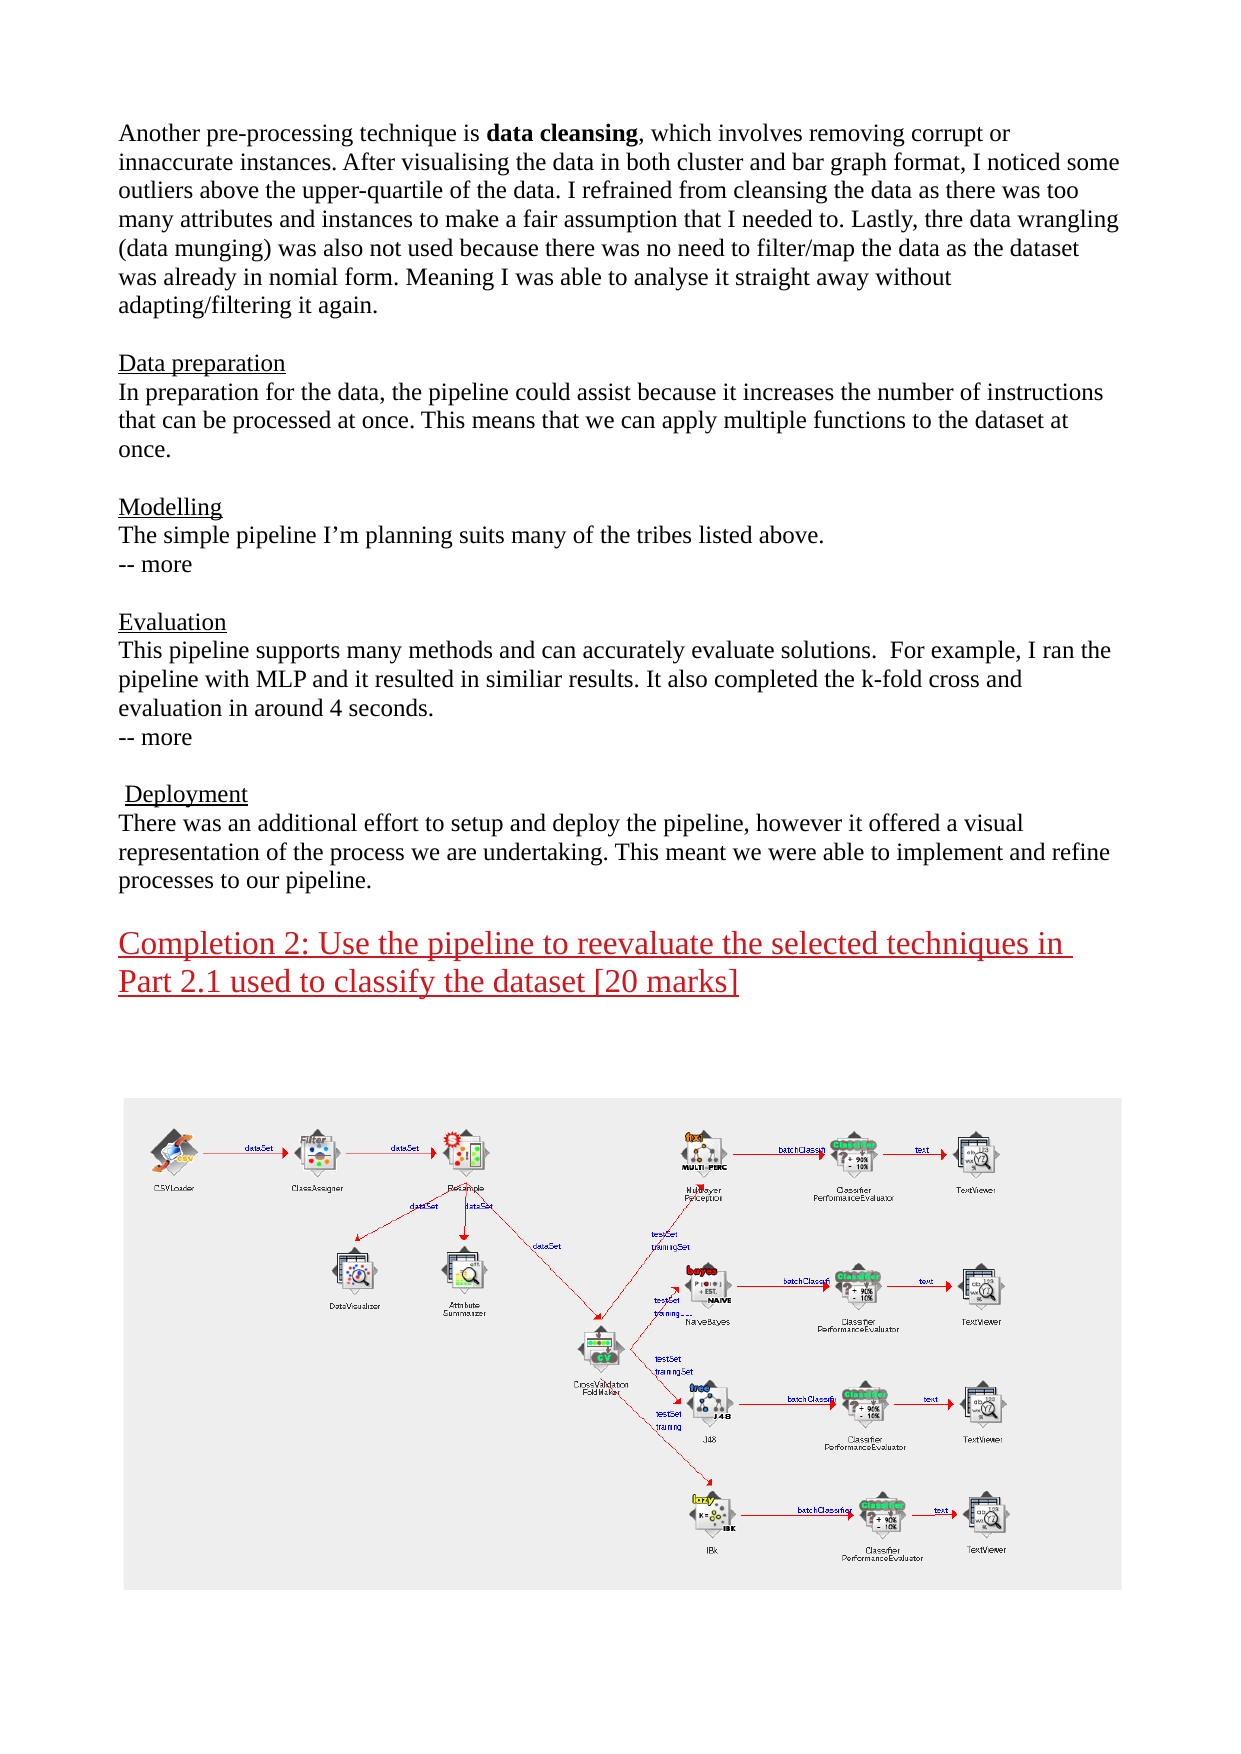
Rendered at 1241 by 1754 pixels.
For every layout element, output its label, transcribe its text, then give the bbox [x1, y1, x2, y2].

text -- more [118, 549, 1122, 578]
picture [123, 1098, 1122, 1590]
text Data preparation [118, 348, 1122, 377]
text Evaluation [118, 607, 1122, 636]
text Completion 2: Use the pipeline to reevaluate the selected techniques in Part 2.1 used to classify the dataset [20 marks] [118, 923, 1122, 1000]
text Modelling [118, 492, 1122, 521]
text In preparation for the data, the pipeline could assist because it increases the number of instructions that can be processed at once. This means that we can apply multiple functions to the dataset at once. [118, 377, 1122, 463]
text -- more [118, 722, 1122, 751]
text This pipeline supports many methods and can accurately evaluate solutions. For example, I ran the pipeline with MLP and it resulted in similiar results. It also completed the k-fold cross and evaluation in around 4 seconds. [118, 636, 1122, 722]
text Another pre-processing technique is data cleansing, which involves removing corrupt or innaccurate instances. After visualising the data in both cluster and bar graph format, I noticed some outliers above the upper-quartile of the data. I refrained from cleansing the data as there was too many attributes and instances to make a fair assumption that I needed to. Lastly, thre data wrangling (data munging) was also not used because there was no need to filter/map the data as the dataset was already in nomial form. Meaning I was able to analyse it straight away without adapting/filtering it again. [118, 118, 1122, 319]
text Deployment [118, 779, 1122, 808]
text There was an additional effort to setup and deploy the pipeline, however it offered a visual representation of the process we are undertaking. This meant we were able to implement and refine processes to our pipeline. [118, 808, 1122, 894]
text [121, 1096, 1125, 1592]
text The simple pipeline I’m planning suits many of the tribes listed above. [118, 521, 1122, 549]
